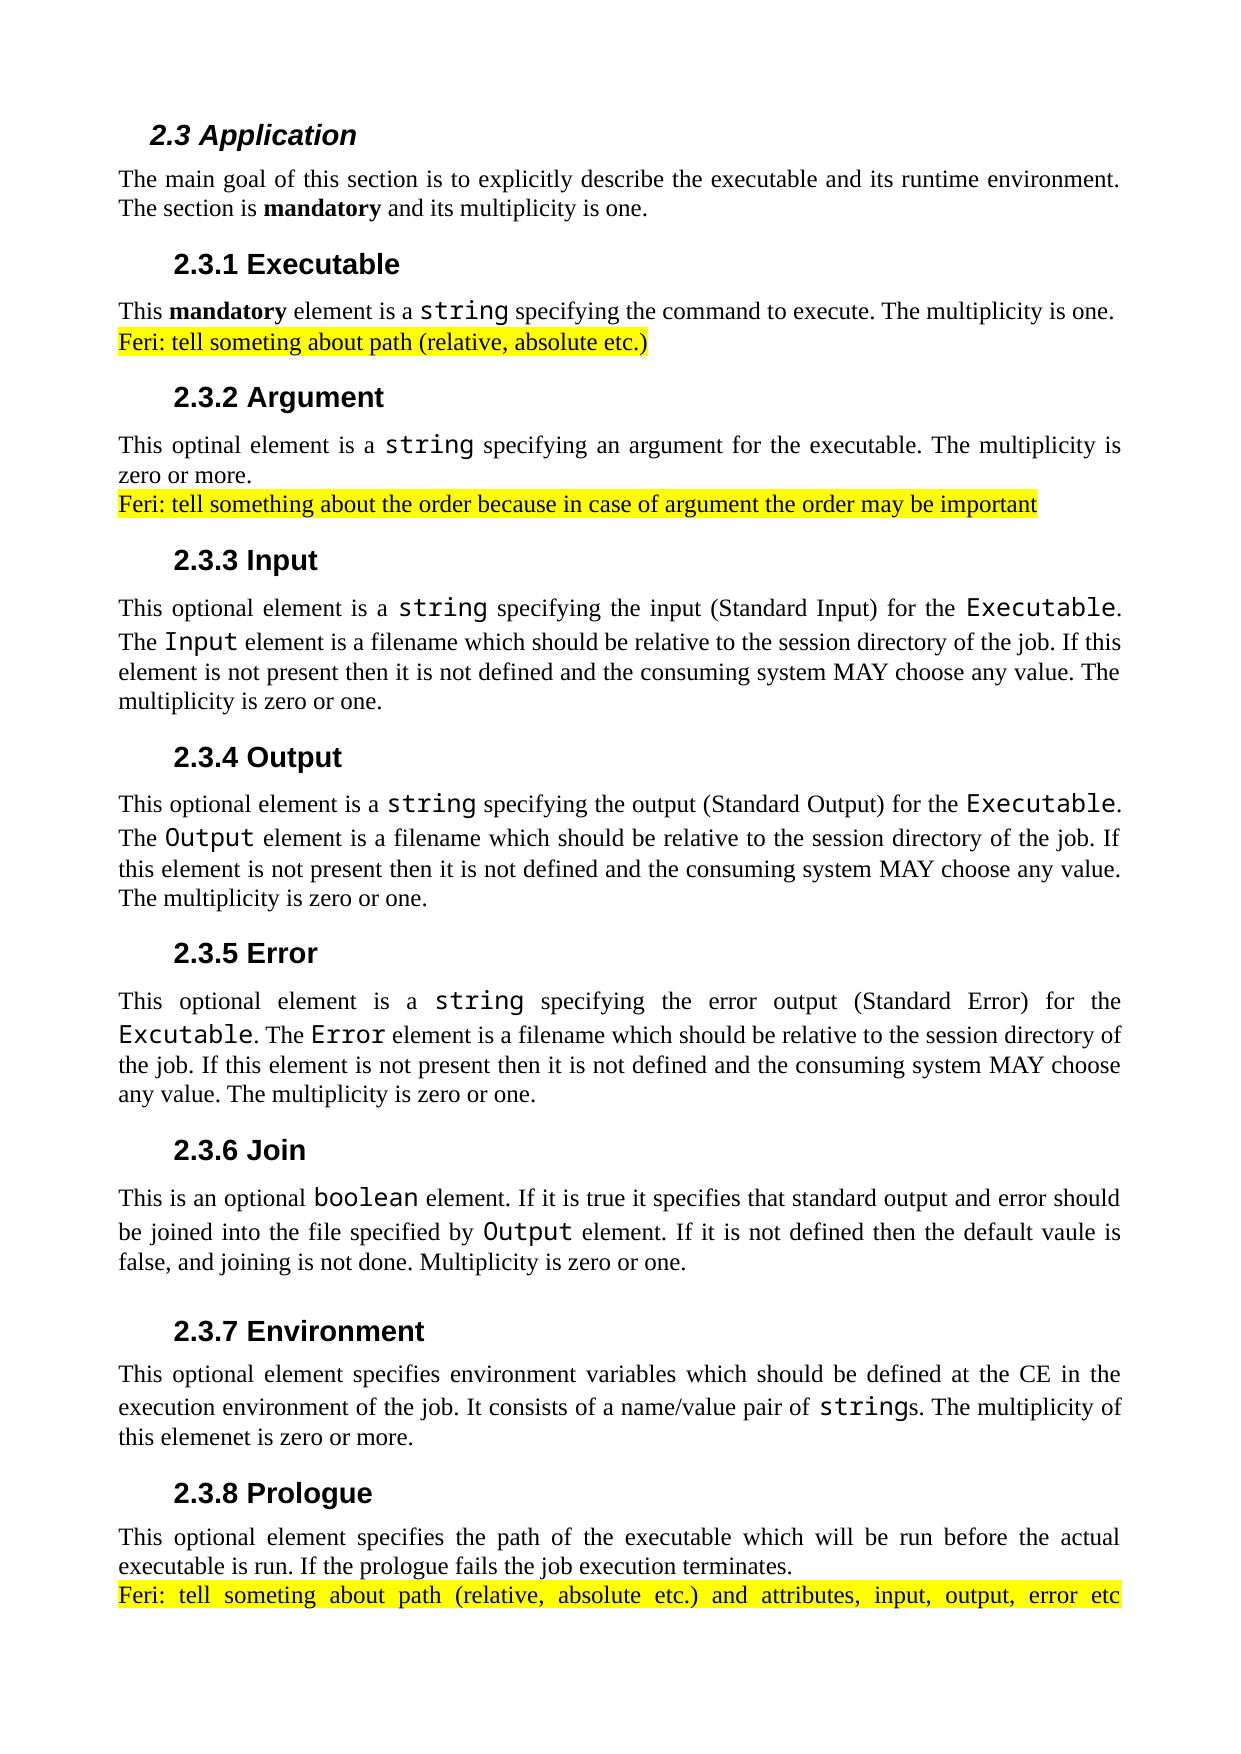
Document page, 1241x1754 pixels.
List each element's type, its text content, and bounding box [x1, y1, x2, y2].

subtitle Executable [165, 247, 1122, 280]
text This optional element is a string specifying the output (Standard Output) for the Executable. The Output element is a filename which should be relative to the session directory of the job. If this element is not present then it is not defined and the consuming system MAY choose any value. The multiplicity is zero or one. [118, 786, 1122, 911]
subtitle Join [165, 1133, 1122, 1167]
text The main goal of this section is to explicitly describe the executable and its runtime environment. The section is mandatory and its multiplicity is one. [118, 164, 1122, 222]
text This is an optional boolean element. If it is true it specifies that standard output and error should be joined into the file specified by Output element. If it is not defined then the default vaule is false, and joining is not done. Multiplicity is zero or one. [118, 1179, 1122, 1276]
subtitle Error [165, 936, 1122, 970]
subtitle Input [165, 543, 1122, 577]
text Feri: tell someting about path (relative, absolute etc.) and attributes, input, output, error etc [118, 1580, 1122, 1608]
text Feri: tell something about the order because in case of argument the order may be important [118, 489, 1122, 518]
subtitle Environment [165, 1313, 1122, 1347]
subtitle Output [165, 740, 1122, 773]
text This optinal element is a string specifying an argument for the executable. The multiplicity is zero or more. [118, 427, 1122, 489]
text Feri: tell someting about path (relative, absolute etc.) [118, 327, 1122, 356]
subtitle Application [142, 118, 1122, 152]
text This optional element is a string specifying the error output (Standard Error) for the Excutable. The Error element is a filename which should be relative to the session directory of the job. If this element is not present then it is not defined and the consuming system MAY choose any value. The multiplicity is zero or one. [118, 982, 1122, 1108]
subtitle Prologue [165, 1476, 1122, 1510]
text This optional element is a string specifying the input (Standard Input) for the Executable. The Input element is a filename which should be relative to the session directory of the job. If this element is not present then it is not defined and the consuming system MAY choose any value. The multiplicity is zero or one. [118, 589, 1122, 715]
text This optional element specifies the path of the executable which will be run before the actual executable is run. If the prologue fails the job execution terminates. [118, 1522, 1122, 1580]
subtitle Argument [165, 381, 1122, 414]
text This mandatory element is a string specifying the command to execute. The multiplicity is one. [118, 293, 1122, 327]
text This optional element specifies environment variables which should be defined at the CE in the execution environment of the job. It consists of a name/value pair of strings. The multiplicity of this elemenet is zero or more. [118, 1359, 1122, 1451]
